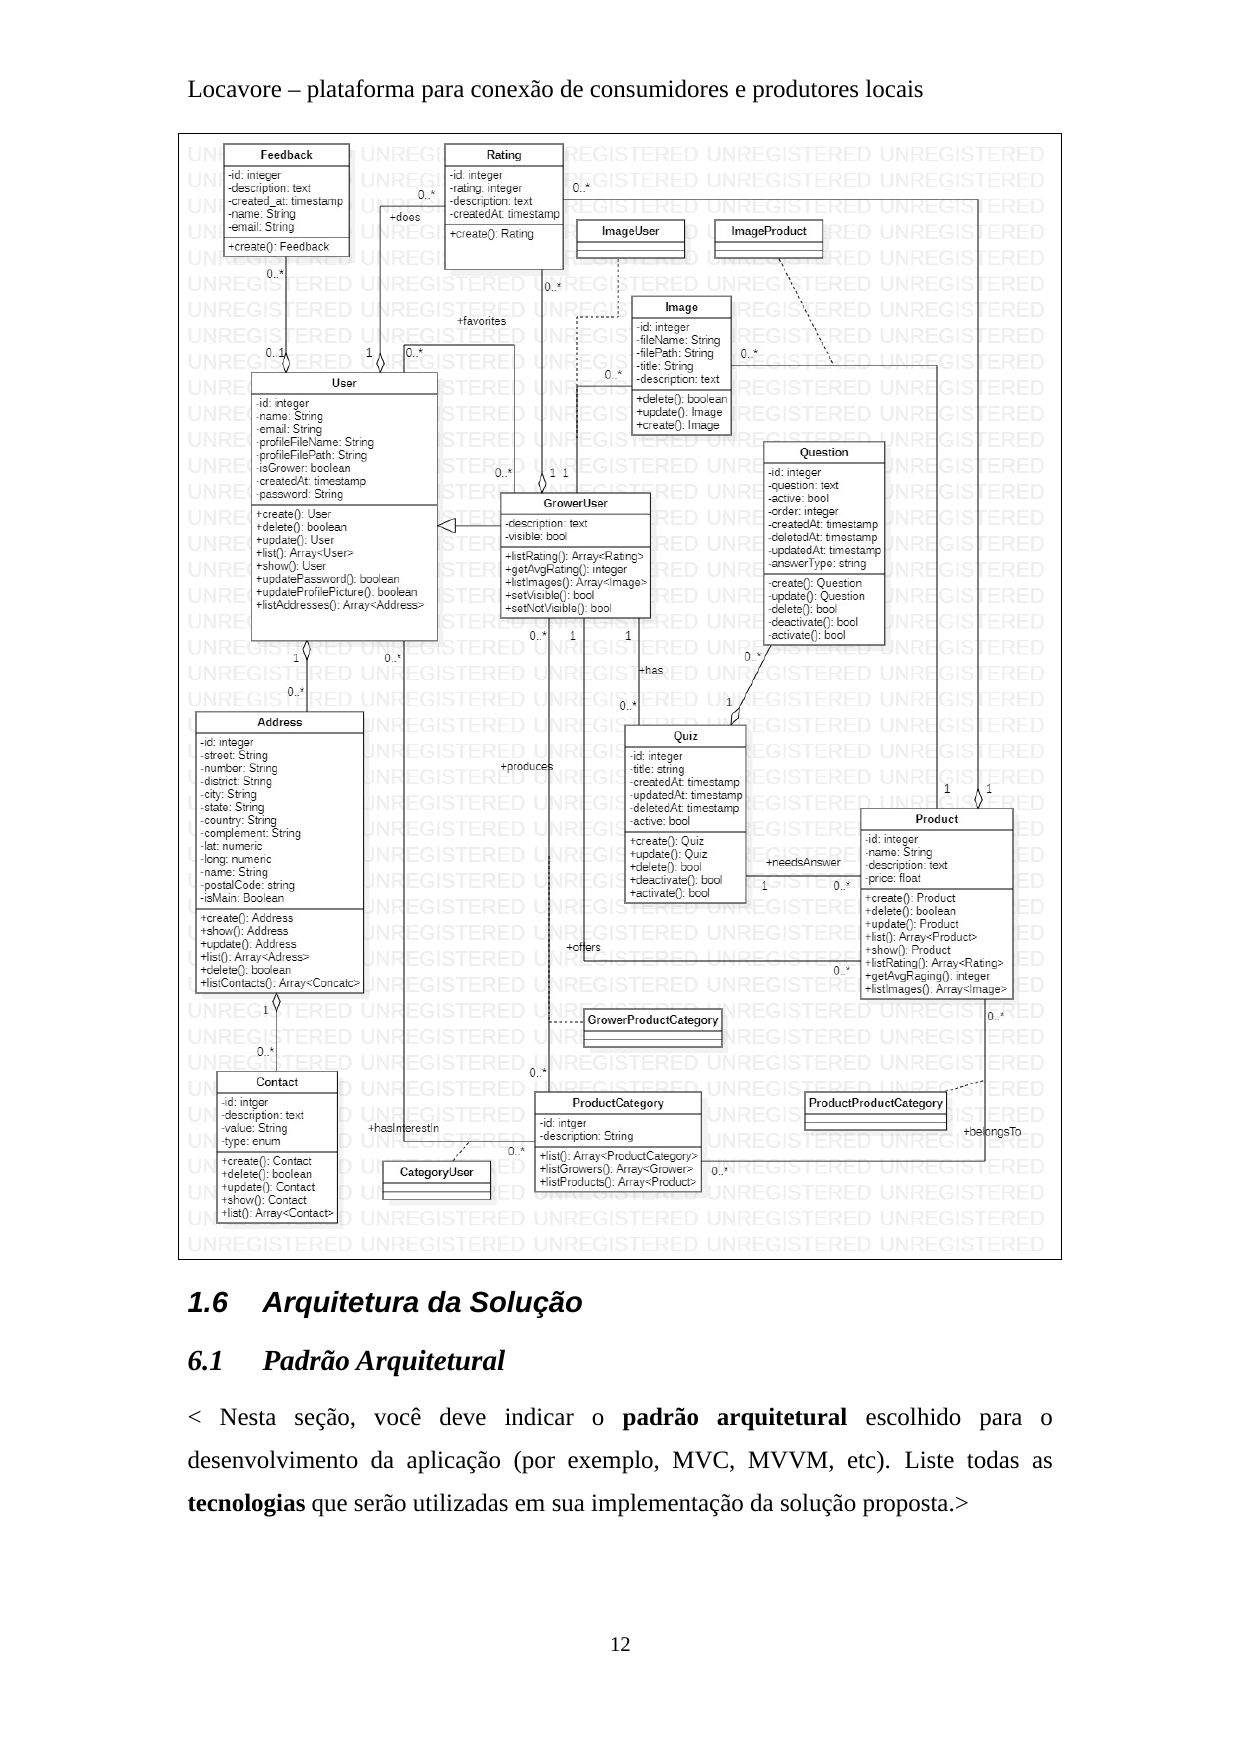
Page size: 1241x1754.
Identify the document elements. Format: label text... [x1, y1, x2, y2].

picture [187, 136, 1053, 1257]
subtitle Arquitetura da Solução [187, 1285, 1053, 1318]
text < Nesta seção, você deve indicar o padrão arquitetural escolhido para o desenvolvimento da aplicação (por exemplo, MVC, MVVM, etc). Liste todas as tecnologias que serão utilizadas em sua implementação da solução proposta.> [187, 1402, 1053, 1517]
subtitle Padrão Arquitetural [187, 1343, 1053, 1377]
